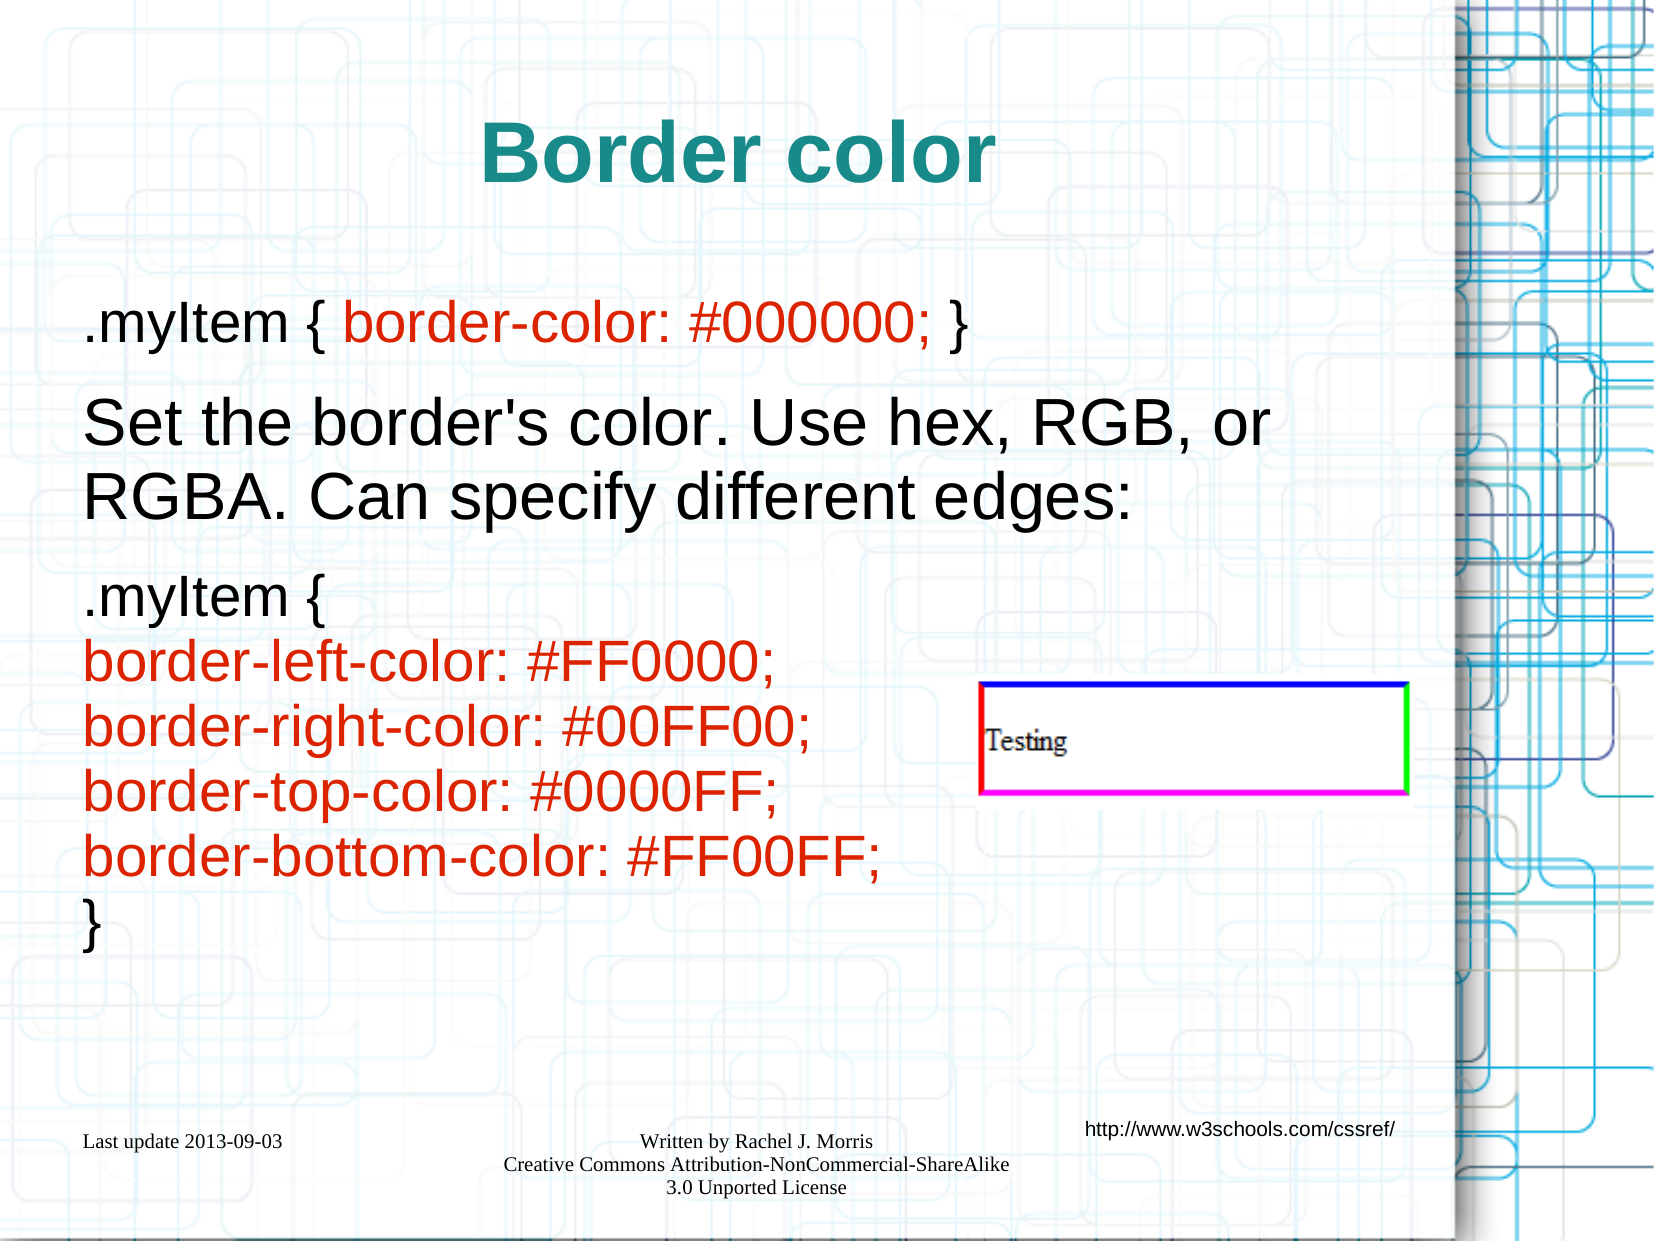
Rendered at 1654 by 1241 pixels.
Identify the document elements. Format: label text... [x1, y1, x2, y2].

text_box http://www.w3schools.com/cssref/ [1050, 1110, 1411, 1149]
picture [0, 0, 1654, 1241]
list .myItem { border-color: #000000; } Set the border's color. Use hex, RGB, or RGBA. Can specify different edges: .myItem { border-left-color: #FF0000; border-right-color: #00FF00; border-top-color: #0000FF; border-bottom-color: #FF00FF; } [82, 290, 1418, 1010]
title Border color [59, 49, 1418, 257]
